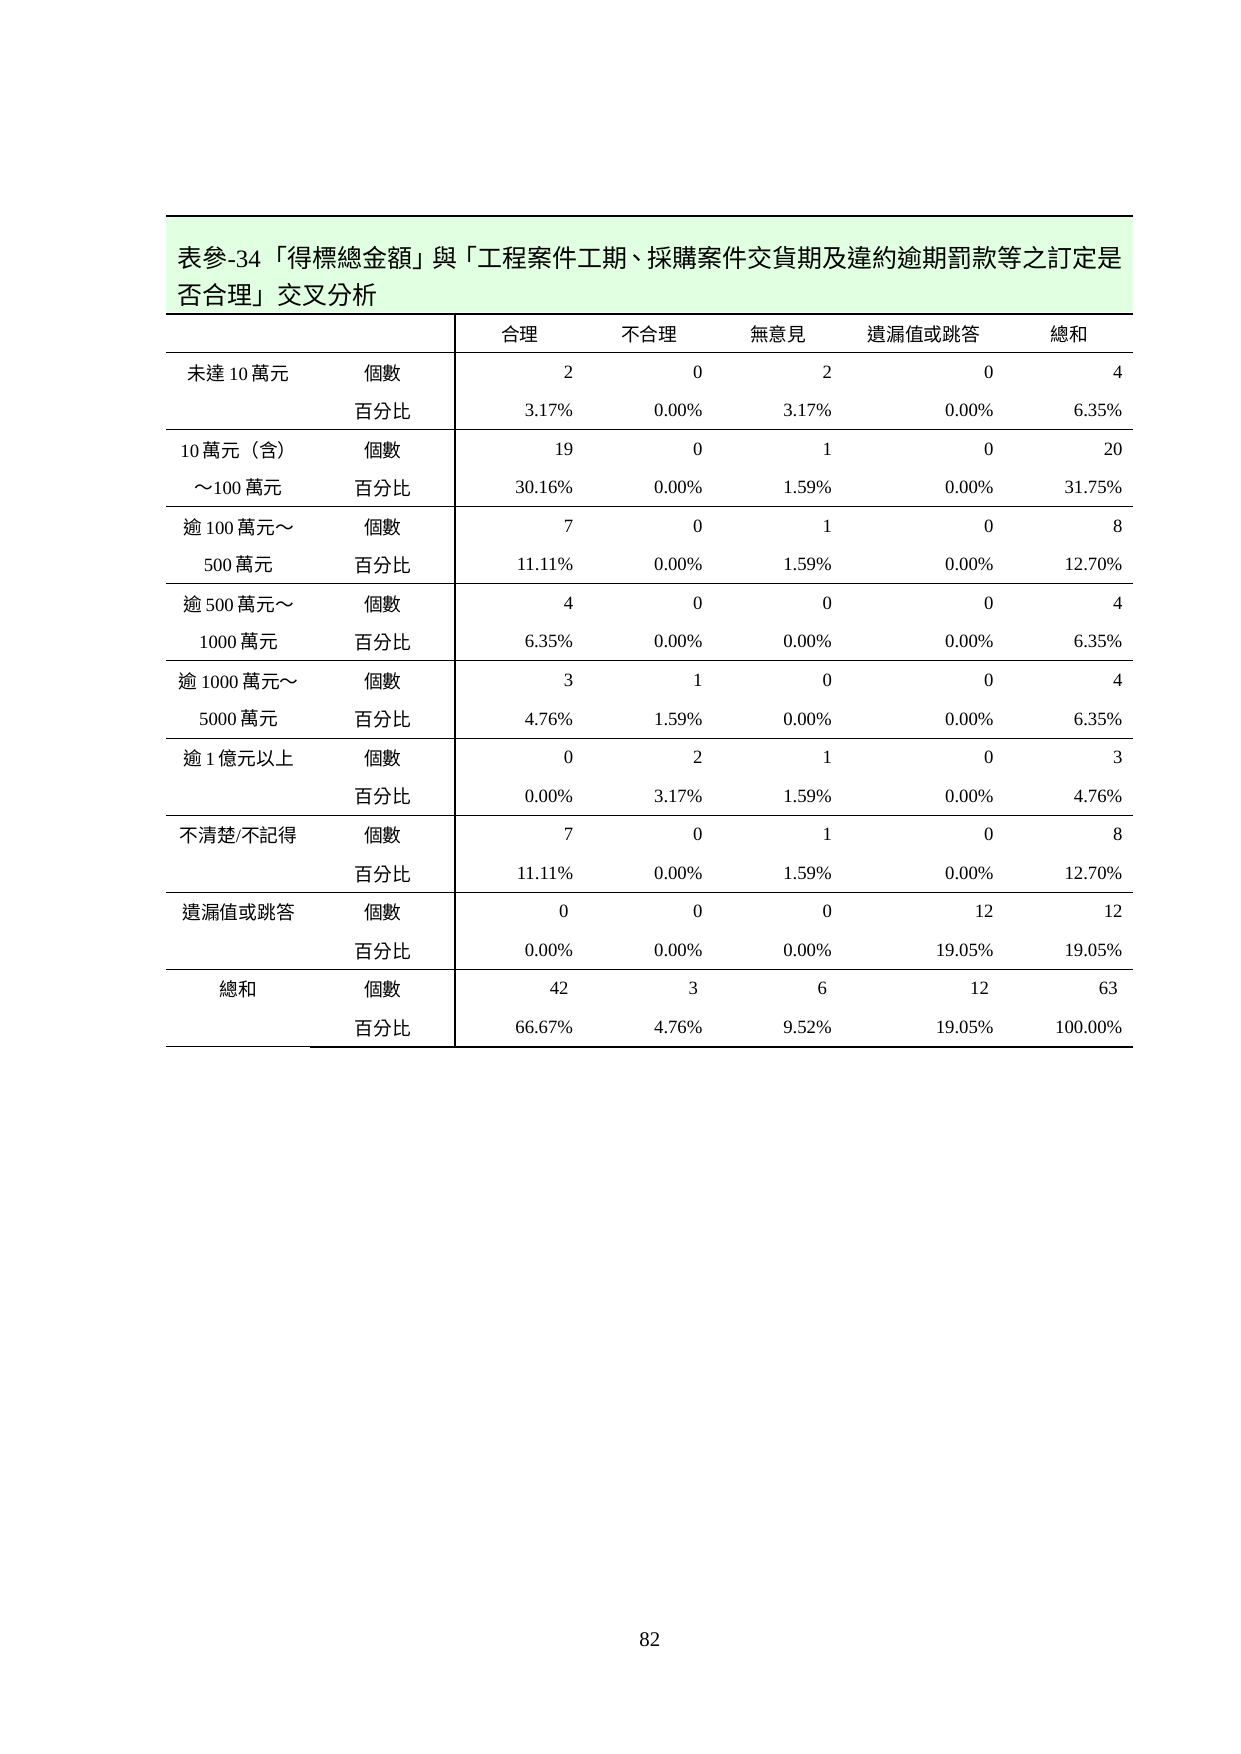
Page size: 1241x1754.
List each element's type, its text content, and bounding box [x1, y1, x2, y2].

table_cell 3.17% [714, 391, 843, 429]
table_cell 0 [843, 661, 1004, 699]
table_cell 無意見 [714, 315, 843, 352]
table_cell 8 [1005, 816, 1133, 853]
table_cell 百分比 [310, 853, 454, 892]
table_cell 1 [714, 739, 843, 776]
table_cell 0 [843, 584, 1004, 622]
table_cell 0 [843, 816, 1004, 853]
table_cell 百分比 [310, 776, 454, 814]
table_cell 0 [843, 739, 1004, 776]
table_cell 11.11% [456, 545, 584, 583]
table_cell 百分比 [310, 468, 454, 506]
table_cell 0 [714, 661, 843, 699]
table_cell 個數 [310, 353, 454, 391]
table_cell 6.35% [1005, 391, 1133, 429]
table_cell 百分比 [310, 545, 454, 583]
table_cell 63 [1005, 970, 1133, 1007]
table_cell 0.00% [714, 622, 843, 660]
table_cell 9.52% [714, 1007, 843, 1046]
table_cell 4 [1005, 353, 1133, 391]
table_cell 6.35% [456, 622, 584, 660]
table_cell 0 [843, 353, 1004, 391]
table_cell 0 [714, 584, 843, 622]
table_cell 總和 [1005, 315, 1133, 352]
table_cell 12 [843, 893, 1004, 930]
table_cell 8 [1005, 507, 1133, 545]
table_cell 1.59% [714, 776, 843, 814]
table_cell 0 [456, 893, 584, 930]
table_cell 0 [584, 584, 713, 622]
table_cell 1 [714, 430, 843, 468]
table_cell 19.05% [1005, 930, 1133, 969]
table_cell 百分比 [310, 622, 454, 660]
table_cell 1 [584, 661, 713, 699]
table_cell 個數 [310, 739, 454, 776]
table_cell 19.05% [843, 1007, 1004, 1046]
table_cell 30.16% [456, 468, 584, 506]
table_cell 0.00% [584, 853, 713, 892]
table_cell 2 [584, 739, 713, 776]
table_cell 0.00% [456, 930, 584, 969]
table_cell 遺漏值或跳答 [166, 893, 310, 969]
table_cell 42 [456, 970, 584, 1007]
table_cell 31.75% [1005, 468, 1133, 506]
table_cell 0 [584, 430, 713, 468]
table_header 表參-34 「得標總金額」與「工程案件工期、採購案件交貨期及違約逾期罰款等之訂定是否合理」交叉分析 [166, 217, 1133, 312]
table_cell 1.59% [714, 468, 843, 506]
table_cell 4 [456, 584, 584, 622]
table_cell [166, 315, 310, 352]
table_cell 0.00% [843, 622, 1004, 660]
table_cell 逾500萬元～1000萬元 [166, 584, 310, 660]
table_cell 19.05% [843, 930, 1004, 969]
table_cell 逾1億元以上 [166, 739, 310, 814]
table_cell 遺漏值或跳答 [843, 315, 1004, 352]
table_cell 0 [584, 893, 713, 930]
table_cell 不合理 [584, 315, 713, 352]
table_cell 12 [843, 970, 1004, 1007]
table_cell 總和 [166, 970, 310, 1046]
table_cell 不清楚/不記得 [166, 816, 310, 892]
table_cell 1.59% [584, 699, 713, 737]
table_cell 3 [1005, 739, 1133, 776]
table_cell 0.00% [584, 930, 713, 969]
table_cell 4 [1005, 584, 1133, 622]
table_cell 逾1000萬元～5000萬元 [166, 661, 310, 737]
table_cell 0.00% [714, 699, 843, 737]
table_cell 1 [714, 507, 843, 545]
table_cell 1 [714, 816, 843, 853]
table_cell 2 [714, 353, 843, 391]
table_cell 3 [584, 970, 713, 1007]
table_cell 百分比 [310, 1007, 454, 1046]
table_cell 合理 [456, 315, 584, 352]
table_cell 0 [456, 739, 584, 776]
table_cell 1.59% [714, 853, 843, 892]
table_cell 4 [1005, 661, 1133, 699]
table_cell 0.00% [843, 699, 1004, 737]
table_cell 0.00% [714, 930, 843, 969]
table_cell 19 [456, 430, 584, 468]
table_cell 66.67% [456, 1007, 584, 1046]
table_cell 12.70% [1005, 545, 1133, 583]
table_cell 3.17% [584, 776, 713, 814]
table_cell 0.00% [843, 545, 1004, 583]
table_cell 6.35% [1005, 699, 1133, 737]
table_cell 4.76% [456, 699, 584, 737]
table_cell 6.35% [1005, 622, 1133, 660]
table_cell 百分比 [310, 699, 454, 737]
table_cell 7 [456, 507, 584, 545]
table_cell 0.00% [843, 776, 1004, 814]
table_cell 11.11% [456, 853, 584, 892]
table_cell 1.59% [714, 545, 843, 583]
table_cell 12 [1005, 893, 1133, 930]
table_cell 0.00% [843, 853, 1004, 892]
table_cell 個數 [310, 661, 454, 699]
table_cell 0 [584, 816, 713, 853]
table_cell 4.76% [584, 1007, 713, 1046]
table_cell 個數 [310, 970, 454, 1007]
table_cell 逾100萬元～500萬元 [166, 507, 310, 583]
table_cell 個數 [310, 893, 454, 930]
table_cell 20 [1005, 430, 1133, 468]
table_cell 0.00% [584, 622, 713, 660]
table_cell 個數 [310, 816, 454, 853]
table_cell 3 [456, 661, 584, 699]
table_cell 7 [456, 816, 584, 853]
table_cell 0.00% [584, 391, 713, 429]
table_cell 12.70% [1005, 853, 1133, 892]
table_cell 個數 [310, 507, 454, 545]
table_cell 100.00% [1005, 1007, 1133, 1046]
table_cell 0.00% [584, 468, 713, 506]
table_cell 2 [456, 353, 584, 391]
table_cell 3.17% [456, 391, 584, 429]
table_cell 6 [714, 970, 843, 1007]
table_cell 0 [584, 353, 713, 391]
table_cell 0 [714, 893, 843, 930]
table_cell 4.76% [1005, 776, 1133, 814]
table_cell 未達10萬元 [166, 353, 310, 429]
table_cell 0.00% [843, 391, 1004, 429]
table_cell 0.00% [456, 776, 584, 814]
table_cell 10萬元（含）～100萬元 [166, 430, 310, 506]
table_cell 0.00% [584, 545, 713, 583]
table_cell 0.00% [843, 468, 1004, 506]
table_cell 個數 [310, 584, 454, 622]
table_cell 0 [843, 507, 1004, 545]
table_cell 0 [584, 507, 713, 545]
table_cell 個數 [310, 430, 454, 468]
table_cell 0 [843, 430, 1004, 468]
table_cell [310, 315, 454, 352]
table_cell 百分比 [310, 930, 454, 969]
table_cell 百分比 [310, 391, 454, 429]
